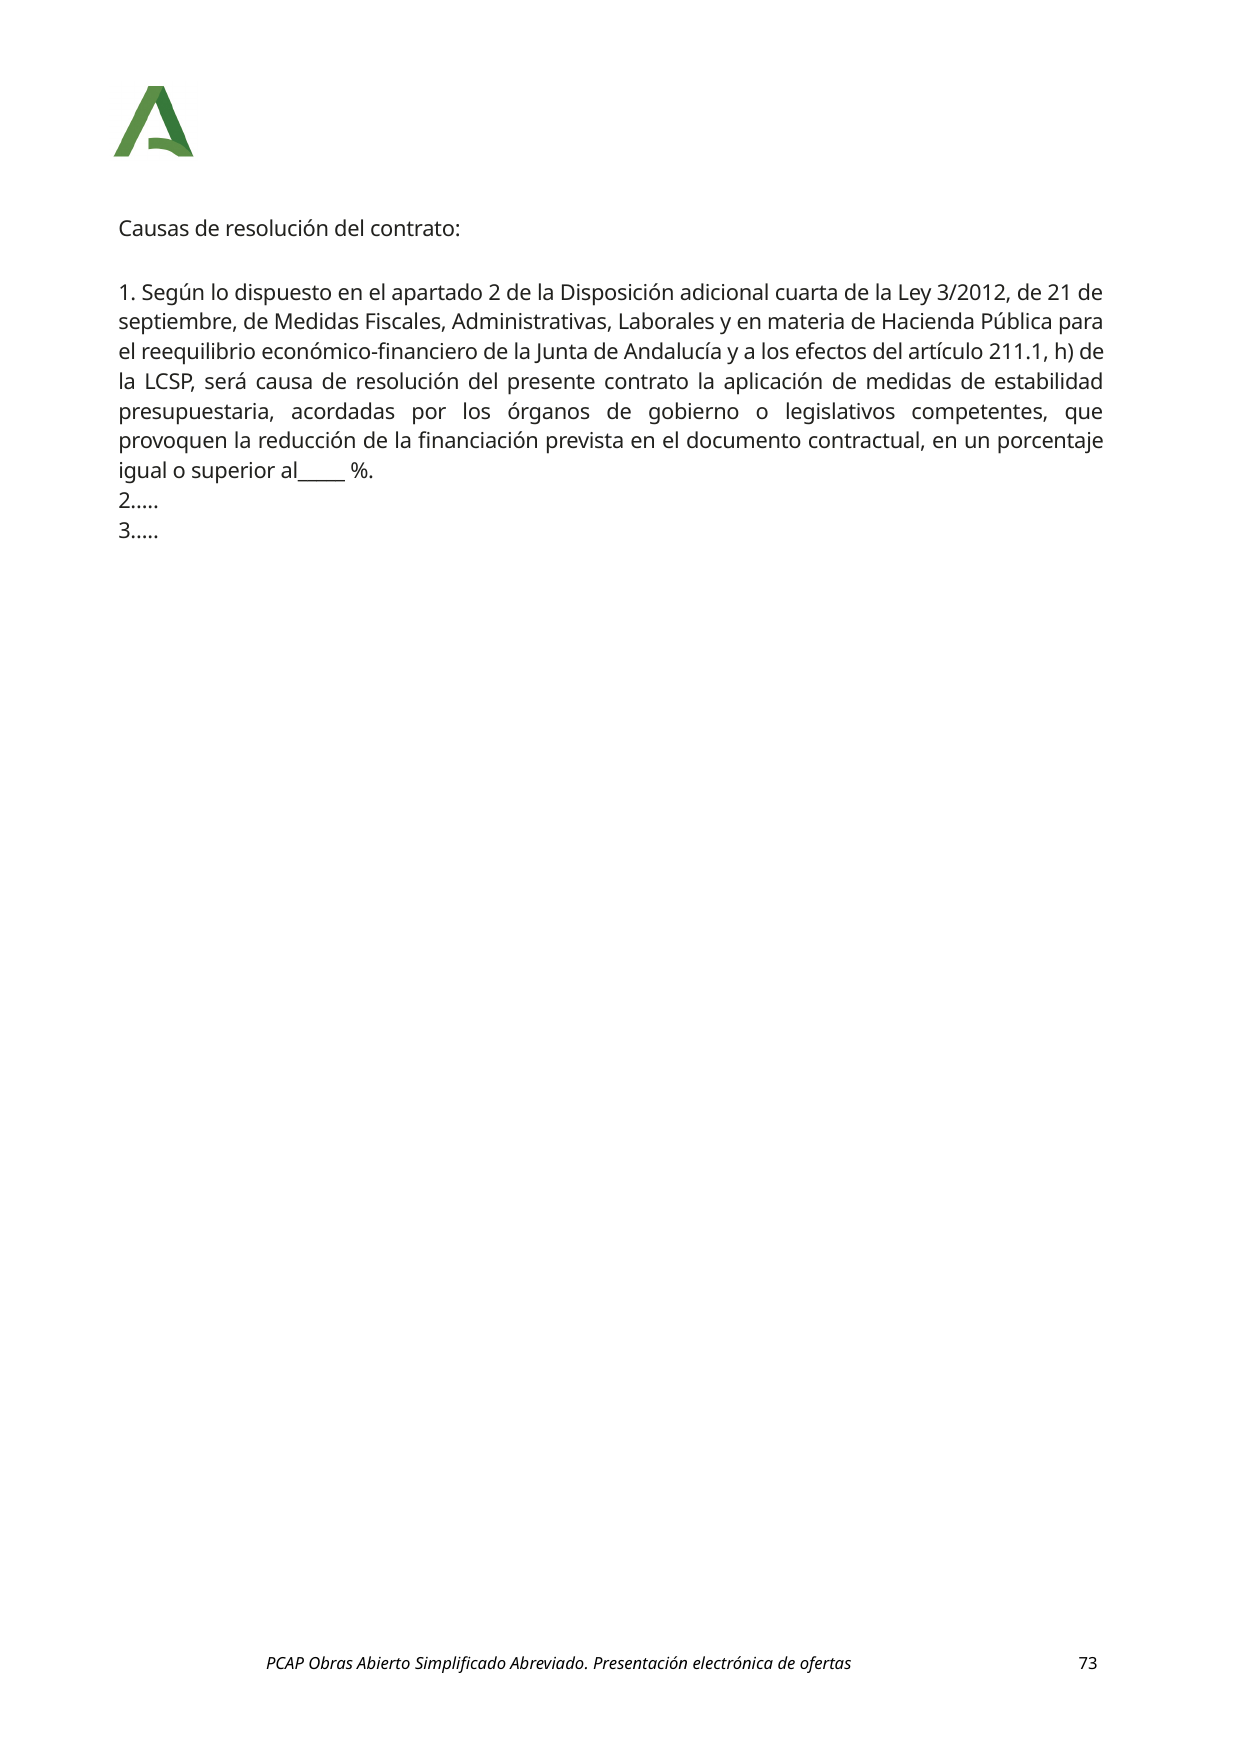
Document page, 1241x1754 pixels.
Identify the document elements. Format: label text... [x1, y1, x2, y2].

picture [109, 81, 198, 161]
text 1. Según lo dispuesto en el apartado 2 de la Disposición adicional cuarta de la Ley 3/2012, de 21 de septiembre, de Medidas Fiscales, Administrativas, Laborales y en materia de Hacienda Pública para el reequilibrio económico-financiero de la Junta de Andalucía y a los efectos del artículo 211.1, h) de la LCSP, será causa de resolución del presente contrato la aplicación de medidas de estabilidad presupuestaria, acordadas por los órganos de gobierno o legislativos competentes, que provoquen la reducción de la financiación prevista en el documento contractual, en un porcentaje igual o superior al_____ %. [118, 277, 1104, 485]
text Causas de resolución del contrato: [118, 213, 1104, 242]
text 3….. [118, 515, 1104, 545]
text 2….. [118, 485, 1104, 515]
